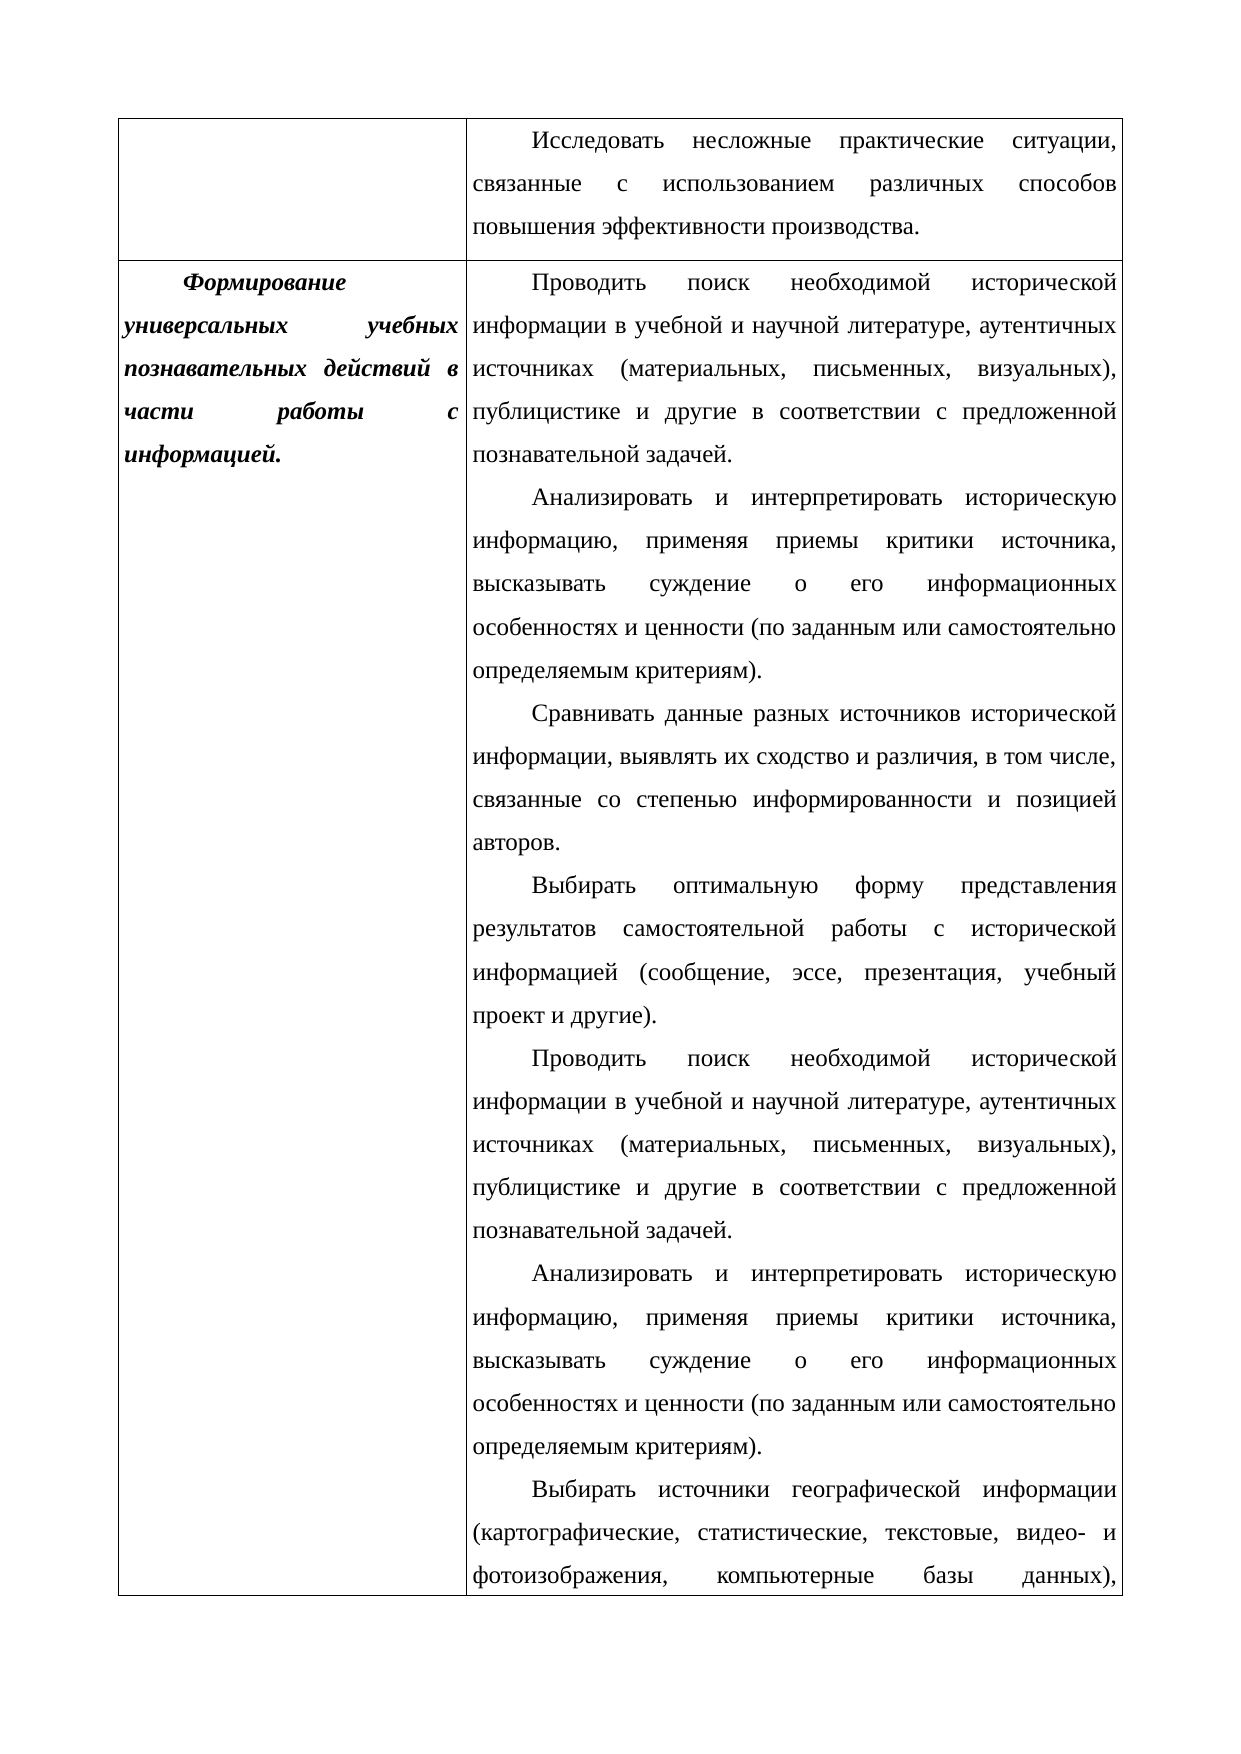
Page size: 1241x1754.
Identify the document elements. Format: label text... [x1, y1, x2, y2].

table_cell Исследовать несложные практические ситуации, связанные с использованием различных способов повышения эффективности производства. [467, 119, 1122, 260]
table_cell [119, 119, 466, 260]
table_cell Проводить поиск необходимой исторической информации в учебной и научной литературе, аутентичных источниках (материальных, письменных, визуальных), публицистике и другие в соответствии с предложенной познавательной задачей. Анализировать и интерпретировать историческую информацию, применяя приемы критики источника, высказывать суждение о его информационных особенностях и ценности (по заданным или самостоятельно определяемым критериям). Сравнивать данные разных источников исторической информации, выявлять их сходство и различия, в том числе, связанные со степенью информированности и позицией авторов. Выбирать оптимальную форму представления результатов самостоятельной работы с исторической информацией (сообщение, эссе, презентация, учебный проект и другие). Проводить поиск необходимой исторической информации в учебной и научной литературе, аутентичных источниках (материальных, письменных, визуальных), публицистике и другие в соответствии с предложенной познавательной задачей. Анализировать и интерпретировать историческую информацию, применяя приемы критики источника, высказывать суждение о его информационных особенностях и ценности (по заданным или самостоятельно определяемым критериям). Выбирать источники географической информации (картографические, статистические, текстовые, видео- и фотоизображения, компьютерные базы данных), [467, 261, 1122, 1595]
table_cell Формирование универсальных учебных познавательных действий в части работы с информацией. [119, 261, 466, 1595]
